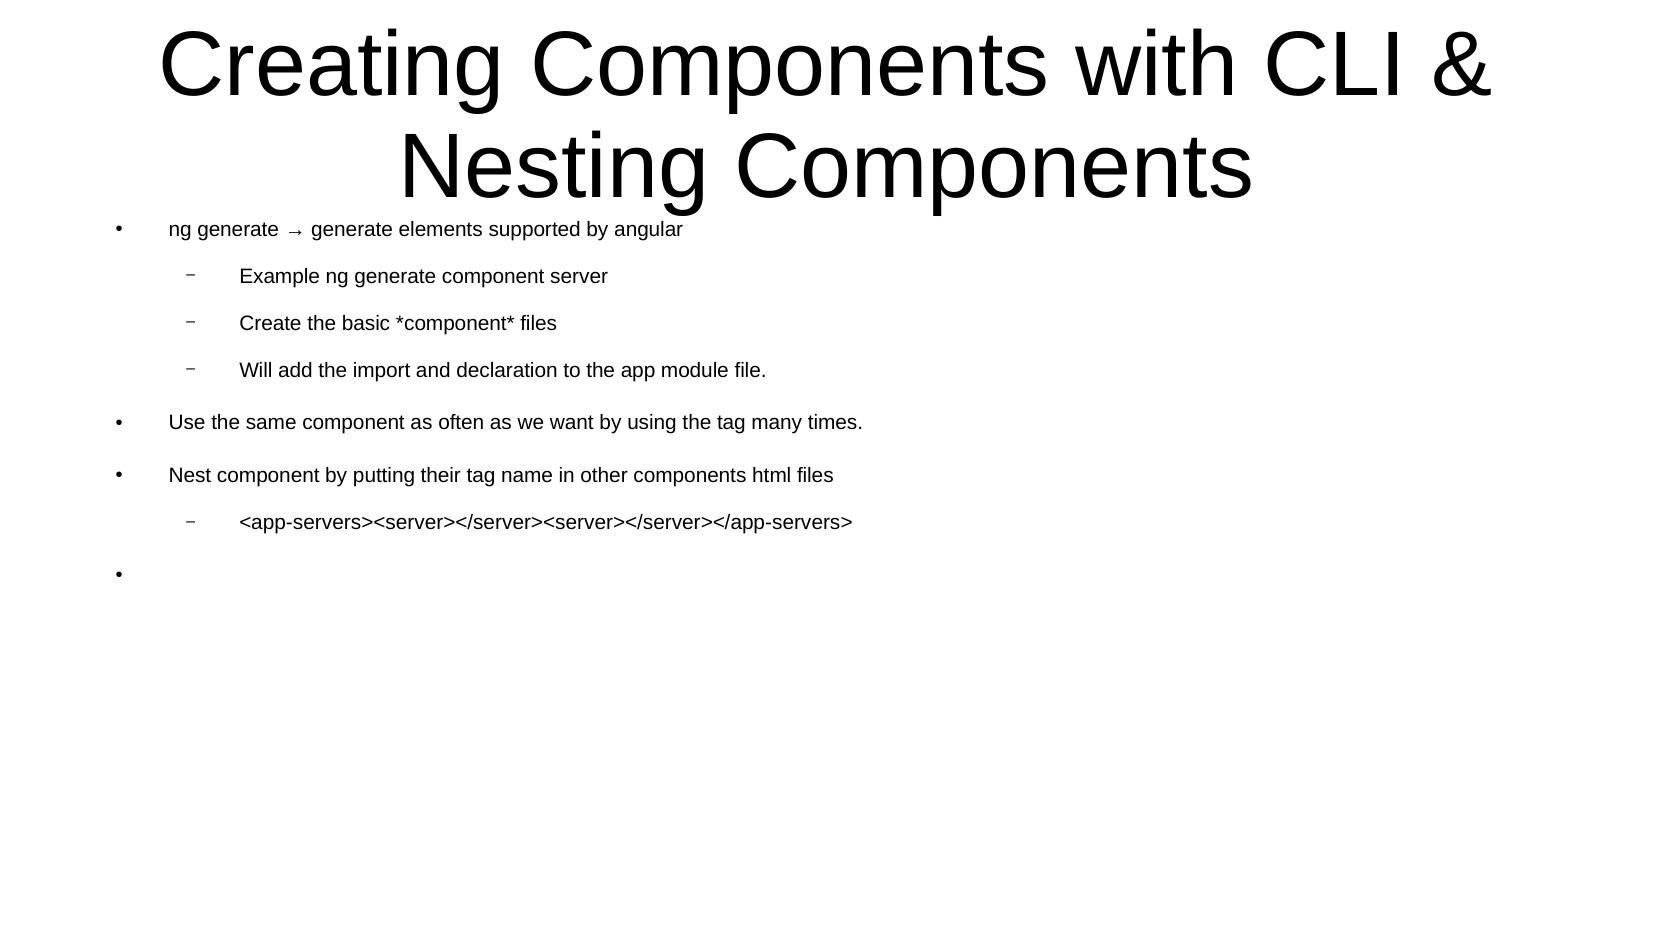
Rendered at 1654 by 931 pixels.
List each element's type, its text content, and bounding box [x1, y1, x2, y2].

title Creating Components with CLI & Nesting Components [82, 12, 1571, 218]
list ng generate → generate elements supported by angular Example ng generate component server Create the basic *component* files Will add the import and declaration to the app module file. Use the same component as often as we want by using the tag many times. Nest component by putting their tag name in other components html files <app-servers><server></server><server></server></app-servers> [97, 217, 1591, 901]
